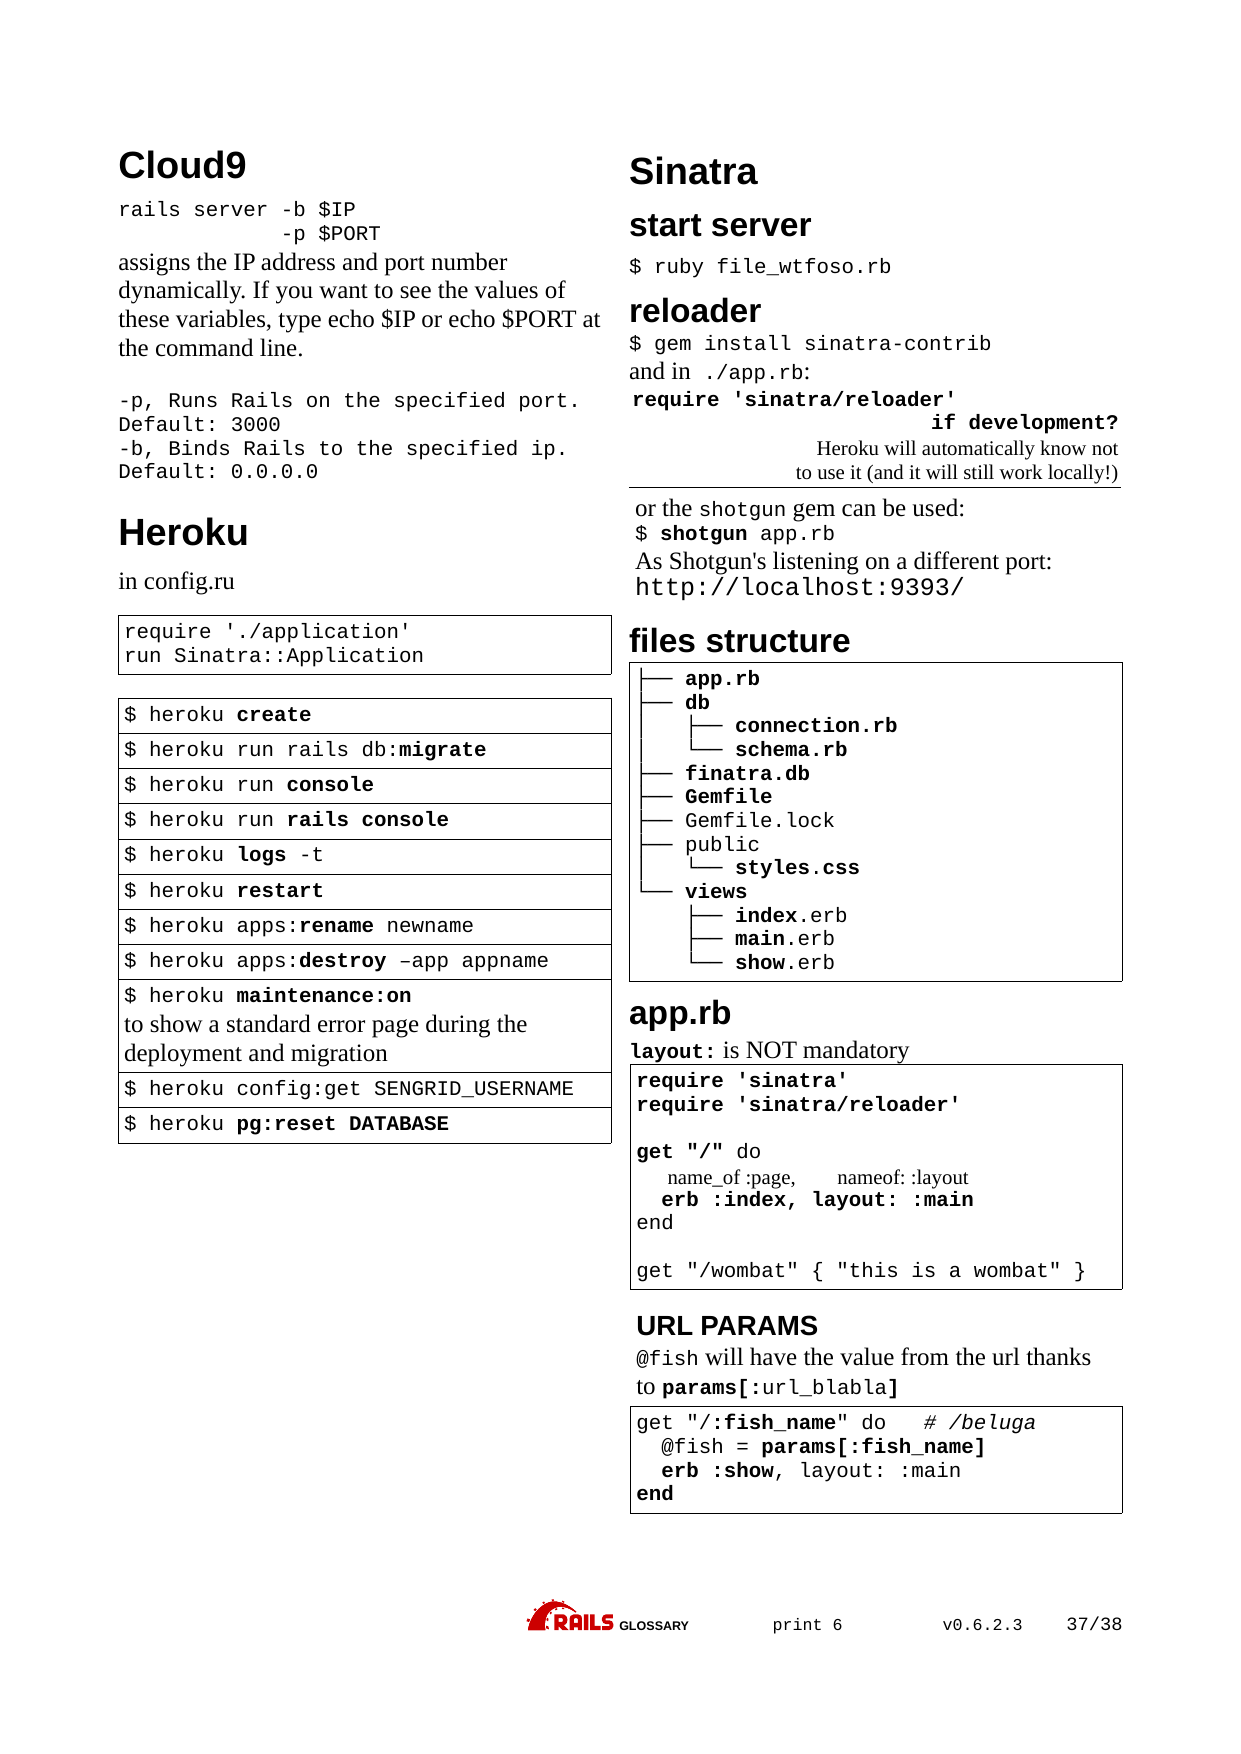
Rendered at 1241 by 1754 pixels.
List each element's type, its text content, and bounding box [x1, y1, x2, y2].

table_cell get "/:fish_name" do # /beluga @fish = params[:fish_name] erb :show, layout: :main end [631, 1407, 1122, 1513]
table_cell $ heroku run rails console [119, 804, 611, 838]
subtitle app.rb [629, 993, 1122, 1032]
text -p $PORT [118, 223, 611, 247]
table_header require 'sinatra' require 'sinatra/reloader' get "/" do name_of :page, nameof: :layout erb :index, layout: :main end get "/wombat" { "this is a wombat" } [631, 1065, 1122, 1289]
subtitle start server [629, 204, 1122, 243]
text -p, Runs Rails on the specified port. Default: 3000 -b, Binds Rails to the specified ip. Default: 0.0.0.0 [118, 390, 611, 485]
table_cell $ heroku restart [119, 875, 611, 909]
table_cell $ heroku apps:rename newname [119, 910, 611, 944]
subtitle files structure [629, 621, 1122, 659]
table_header require 'sinatra/reloader' if development? Heroku will automatically know not to use it (and it will still work locally!) [629, 386, 1121, 487]
table_cell $ heroku logs -t [119, 840, 611, 874]
table_cell $ heroku maintenance:on to show a standard error page during the deployment and migration [119, 980, 611, 1072]
subtitle Heroku [118, 510, 611, 553]
table_header require './application' run Sinatra::Application [119, 616, 611, 674]
table_header $ heroku create [119, 699, 611, 733]
table_header ├── app.rb ├── db │ ├── connection.rb │ └── schema.rb ├── finatra.db ├── Gemfile ├── Gemfile.lock ├── public │ └── styles.css └── views ├── index.erb ├── main.erb └── show.erb [630, 663, 1122, 981]
table_cell $ heroku config:get SENGRID_USERNAME [119, 1073, 611, 1107]
subtitle reloader [629, 291, 1122, 330]
table_cell $ heroku run rails db:migrate [119, 734, 611, 768]
text rails server -b $IP [118, 199, 611, 223]
subtitle Cloud9 [118, 143, 611, 187]
table_cell URL PARAMS @fish will have the value from the url thanks to params[:url_blabla] [630, 1290, 1122, 1406]
text $ gem install sinatra-contrib [629, 333, 1122, 356]
text in config.ru [118, 566, 611, 595]
table_cell $ heroku apps:destroy –app appname [119, 945, 611, 979]
table_cell or the shotgun gem can be used: $ shotgun app.rb As Shotgun's listening on a different port: http://localhost:9393/ [629, 488, 1121, 609]
table_cell $ heroku run console [119, 769, 611, 803]
text layout: is NOT mandatory [629, 1035, 1122, 1064]
subtitle Sinatra [629, 149, 1122, 193]
text and in ./app.rb: [629, 356, 1122, 386]
text assigns the IP address and port number dynamically. If you want to see the values of these variables, type echo $IP or echo $PORT at the command line. [118, 247, 611, 362]
table_cell $ heroku pg:reset DATABASE [119, 1108, 611, 1142]
text $ ruby file_wtfoso.rb [629, 256, 1122, 279]
